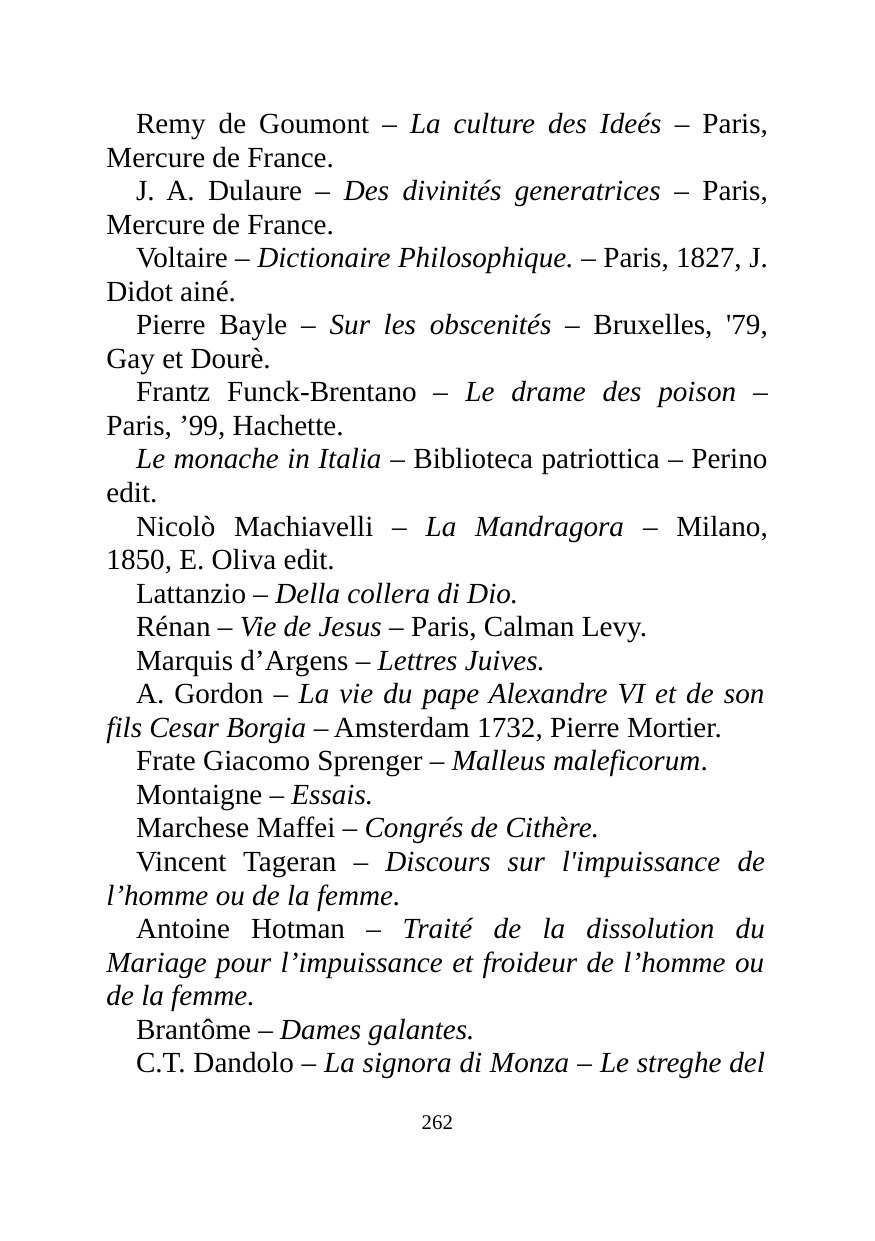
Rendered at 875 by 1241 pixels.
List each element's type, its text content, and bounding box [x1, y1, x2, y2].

text Vincent Tageran – Discours sur l'impuissance de l’homme ou de la femme. [106, 844, 768, 911]
text Marquis d’Argens – Lettres Juives. [106, 643, 768, 676]
text Lattanzio – Della collera di Dio. [106, 576, 768, 609]
text Nicolò Machiavelli – La Mandragora – Milano, 1850, E. Oliva edit. [106, 509, 768, 576]
text Voltaire – Dictionaire Philosophique. – Paris, 1827, J. Didot ainé. [106, 240, 768, 307]
text Le monache in Italia – Biblioteca patriottica – Perino edit. [106, 442, 768, 509]
text J. A. Dulaure – Des divinités generatrices – Paris, Mercure de France. [106, 173, 768, 240]
text Antoine Hotman – Traité de la dissolution du Mariage pour l’impuissance et froideur de l’homme ou de la femme. [106, 911, 768, 1012]
text Remy de Goumont – La culture des Ideés – Paris, Mercure de France. [106, 106, 768, 173]
text Frantz Funck-Brentano – Le drame des poison – Paris, ’99, Hachette. [106, 374, 768, 442]
text Frate Giacomo Sprenger – Malleus maleficorum. [106, 743, 768, 777]
text Pierre Bayle – Sur les obscenités – Bruxelles, '79, Gay et Dourè. [106, 307, 768, 374]
text Montaigne – Essais. [106, 777, 768, 811]
text Brantôme – Dames galantes. [106, 1012, 768, 1045]
text C.T. Dandolo – La signora di Monza – Le streghe del [106, 1045, 768, 1079]
text Marchese Maffei – Congrés de Cithère. [106, 811, 768, 844]
text A. Gordon – La vie du pape Alexandre VI et de son fils Cesar Borgia – Amsterdam 1732, Pierre Mortier. [106, 676, 768, 743]
text Rénan – Vie de Jesus – Paris, Calman Levy. [106, 609, 768, 643]
